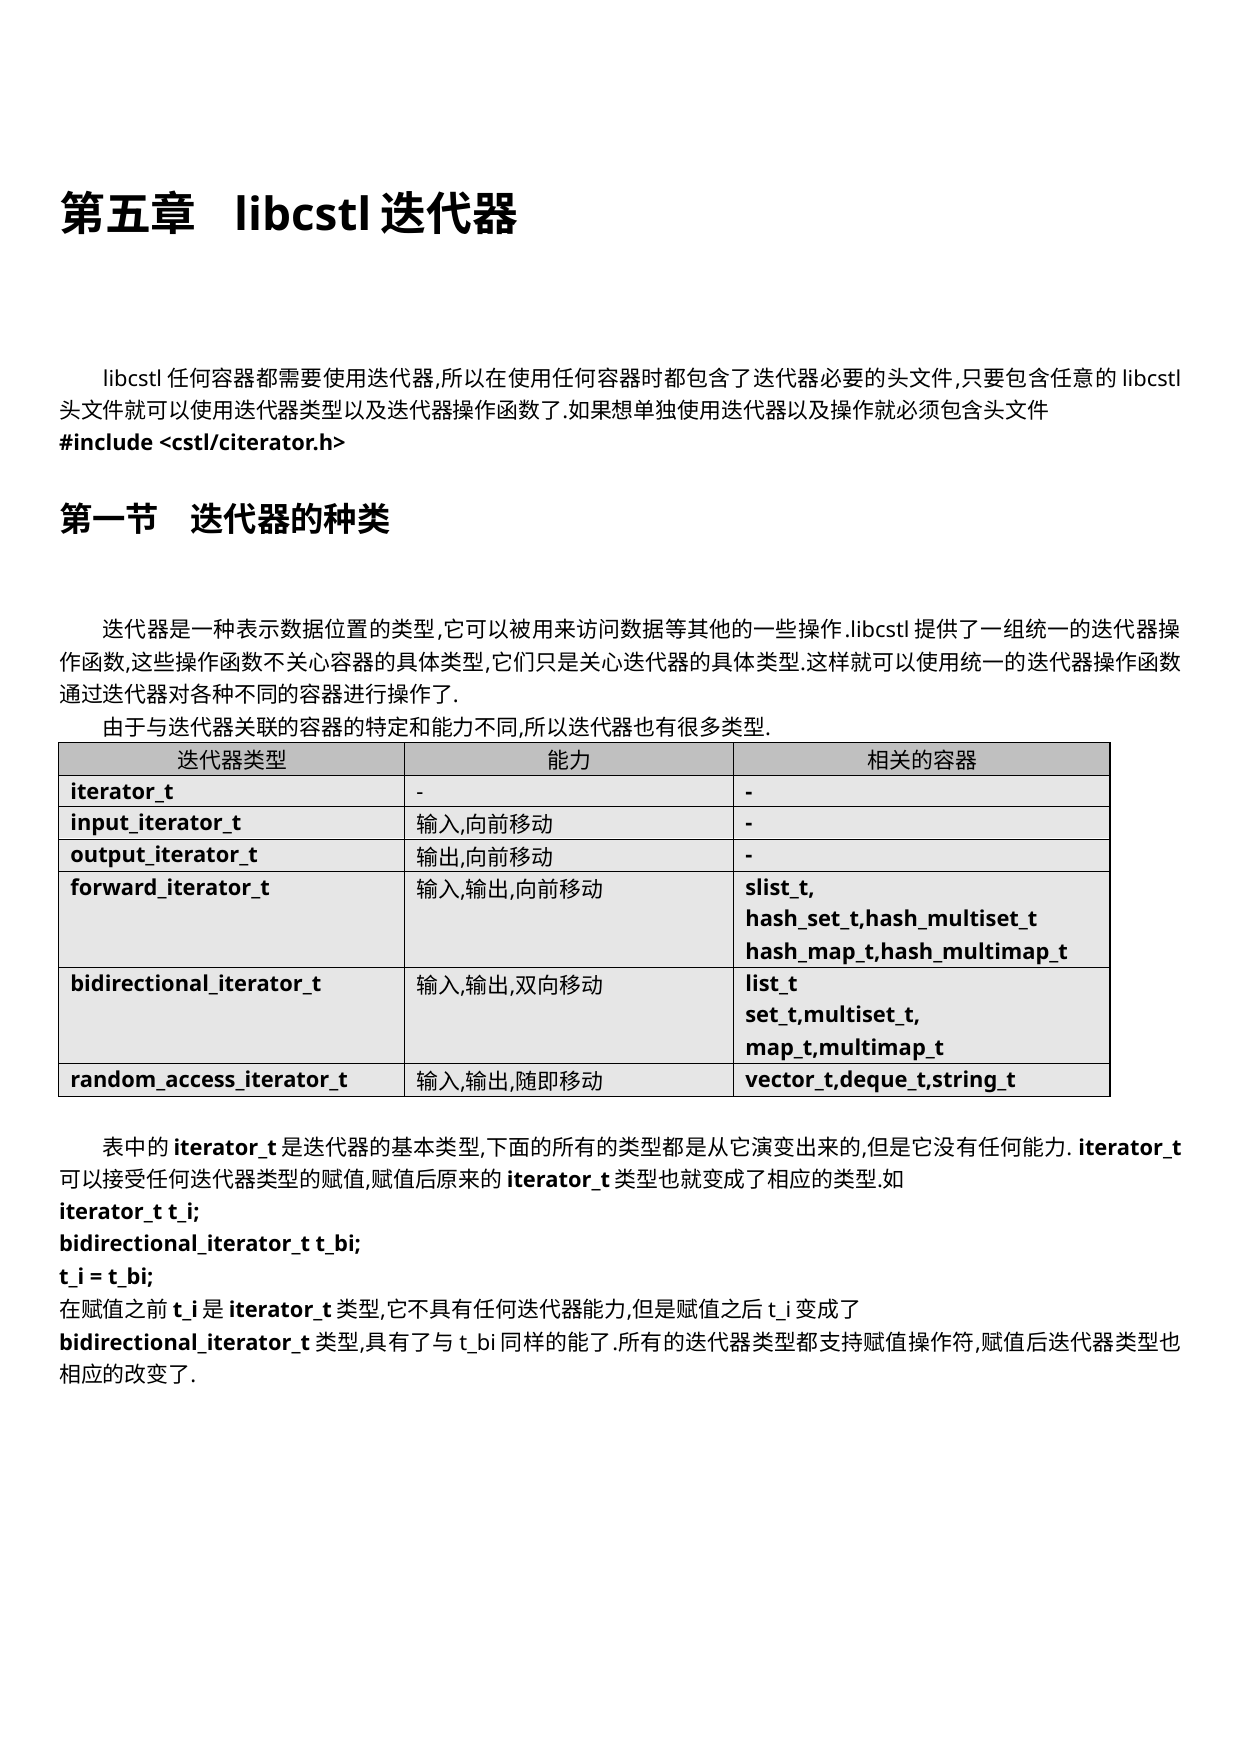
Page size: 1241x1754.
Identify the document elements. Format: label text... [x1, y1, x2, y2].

table_cell - [734, 840, 1109, 871]
text 迭代器是一种表示数据位置的类型,它可以被用来访问数据等其他的一些操作.libcstl提供了一组统一的迭代器操作函数,这些操作函数不关心容器的具体类型,它们只是关心迭代器的具体类型.这样就可以使用统一的迭代器操作函数通过迭代器对各种不同的容器进行操作了. [59, 612, 1181, 709]
table_cell 输入,向前移动 [405, 807, 733, 838]
text libcstl任何容器都需要使用迭代器,所以在使用任何容器时都包含了迭代器必要的头文件,只要包含任意的libcstl头文件就可以使用迭代器类型以及迭代器操作函数了.如果想单独使用迭代器以及操作就必须包含头文件 [59, 360, 1181, 425]
table_header 能力 [405, 743, 733, 775]
table_cell vector_t,deque_t,string_t [734, 1064, 1109, 1096]
table_cell iterator_t [59, 776, 404, 806]
text #include <cstl/citerator.h> [59, 425, 1181, 458]
text 表中的iterator_t是迭代器的基本类型,下面的所有的类型都是从它演变出来的,但是它没有任何能力. iterator_t可以接受任何迭代器类型的赋值,赋值后原来的iterator_t类型也就变成了相应的类型.如 [59, 1129, 1181, 1194]
table_cell - [734, 776, 1109, 806]
table_cell 输入,输出,随即移动 [405, 1064, 733, 1096]
table_cell slist_t, hash_set_t,hash_multiset_t hash_map_t,hash_multimap_t [734, 872, 1109, 967]
table_cell output_iterator_t [59, 840, 404, 871]
subtitle libcstl迭代器 [59, 162, 1181, 259]
table_header 迭代器类型 [59, 743, 404, 775]
table_header 相关的容器 [734, 743, 1109, 775]
text bidirectional_iterator_t t_bi; [59, 1227, 1181, 1259]
table_cell 输出,向前移动 [405, 840, 733, 871]
table_cell list_t set_t,multiset_t, map_t,multimap_t [734, 968, 1109, 1063]
table_cell random_access_iterator_t [59, 1064, 404, 1096]
table_cell - [405, 776, 733, 806]
table_cell 输入,输出,向前移动 [405, 872, 733, 967]
text iterator_t t_i; [59, 1194, 1181, 1227]
text t_i = t_bi; [59, 1259, 1181, 1292]
table_cell bidirectional_iterator_t [59, 968, 404, 1063]
table_cell forward_iterator_t [59, 872, 404, 967]
text bidirectional_iterator_t类型,具有了与t_bi同样的能了.所有的迭代器类型都支持赋值操作符,赋值后迭代器类型也相应的改变了. [59, 1324, 1181, 1389]
table_cell 输入,输出,双向移动 [405, 968, 733, 1063]
text 由于与迭代器关联的容器的特定和能力不同,所以迭代器也有很多类型. [59, 709, 1181, 742]
table_cell input_iterator_t [59, 807, 404, 838]
subtitle 迭代器的种类 [59, 485, 1181, 550]
text 在赋值之前t_i是iterator_t类型,它不具有任何迭代器能力,但是赋值之后t_i变成了 [59, 1292, 1181, 1324]
table_cell - [734, 807, 1109, 838]
